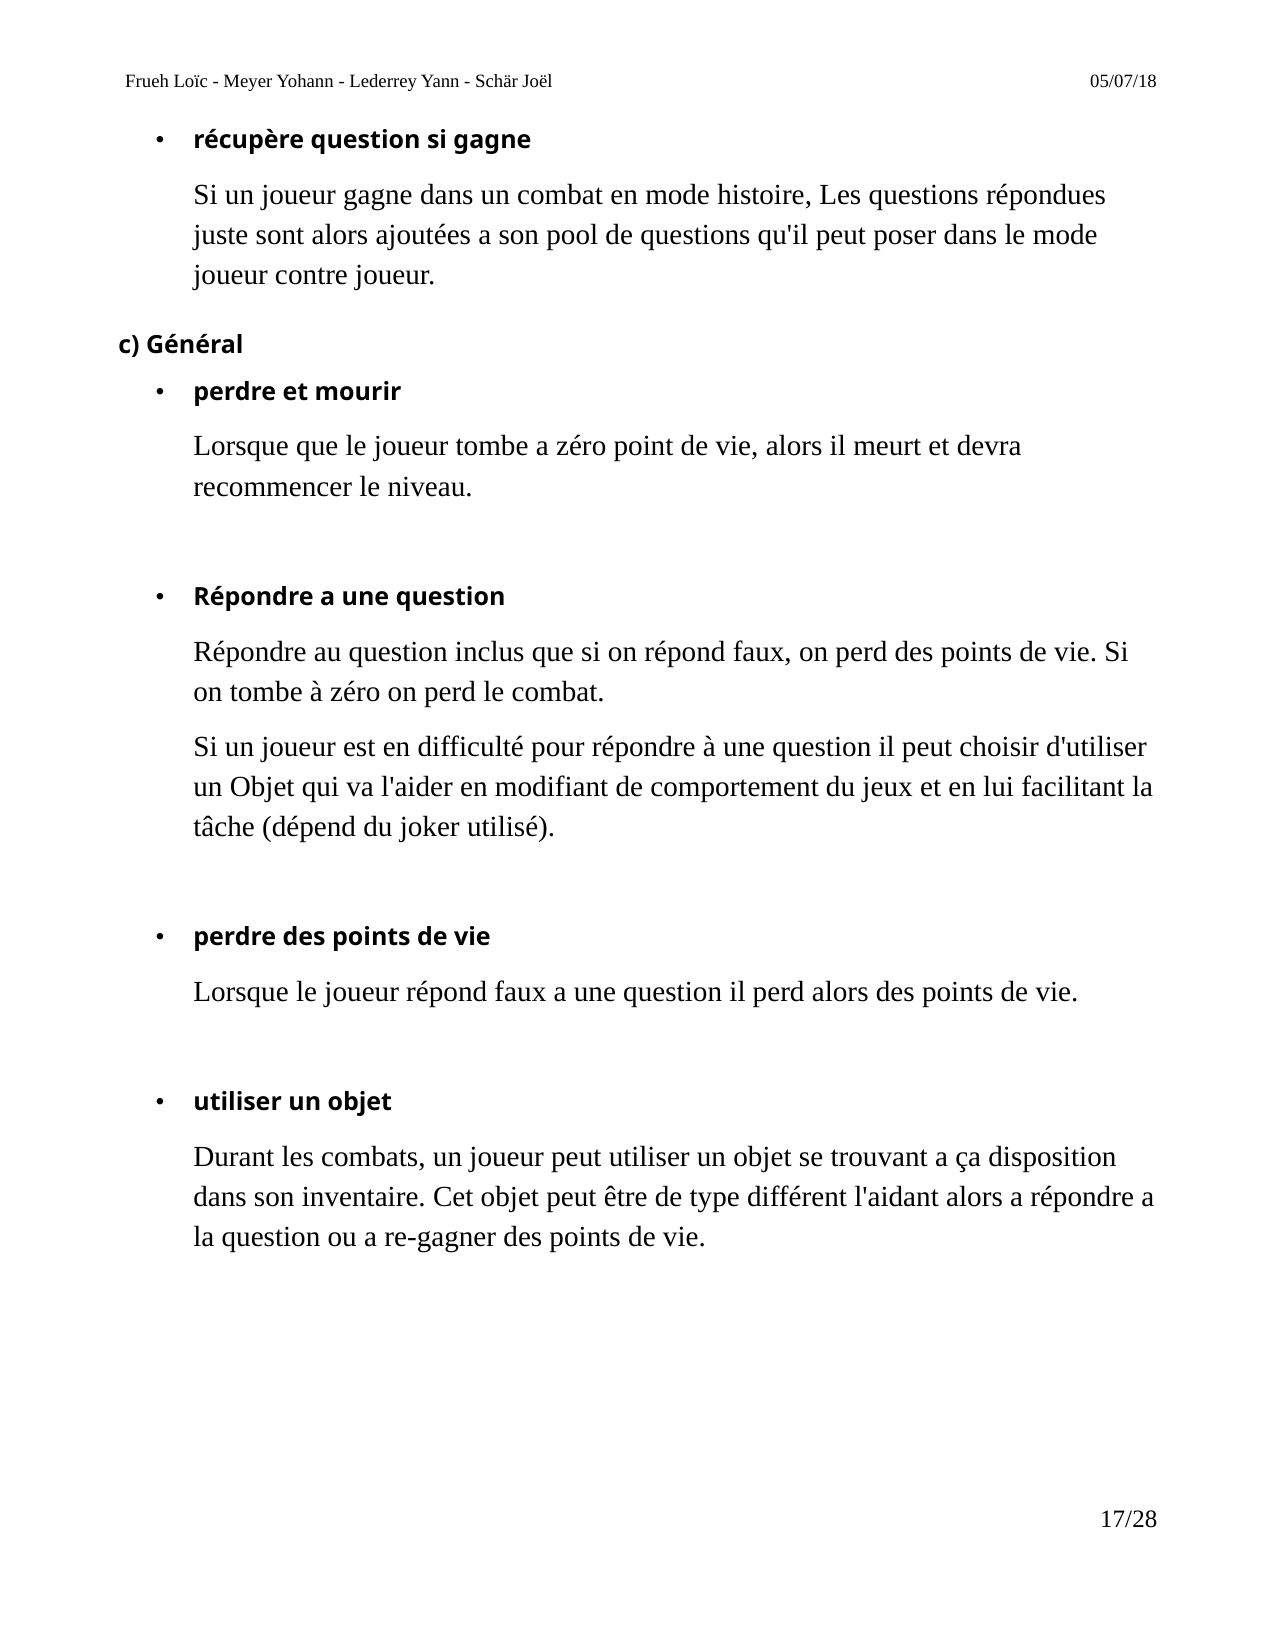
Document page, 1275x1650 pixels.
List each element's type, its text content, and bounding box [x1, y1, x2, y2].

list utiliser un objet [156, 1084, 1157, 1118]
list Lorsque que le joueur tombe a zéro point de vie, alors il meurt et devra recommencer le niveau. [156, 428, 1157, 502]
list récupère question si gagne [156, 121, 1157, 155]
list Lorsque le joueur répond faux a une question il perd alors des points de vie. [156, 974, 1157, 1008]
subtitle c) Général [118, 327, 1157, 361]
list Répondre au question inclus que si on répond faux, on perd des points de vie. Si on tombe à zéro on perd le combat. [156, 634, 1157, 707]
list Durant les combats, un joueur peut utiliser un objet se trouvant a ça disposition dans son inventaire. Cet objet peut être de type différent l'aidant alors a répondre a la question ou a re-gagner des points de vie. [156, 1139, 1157, 1253]
list Si un joueur gagne dans un combat en mode histoire, Les questions répondues juste sont alors ajoutées a son pool de questions qu'il peut poser dans le mode joueur contre joueur. [156, 177, 1157, 291]
list perdre et mourir [156, 373, 1157, 407]
list Si un joueur est en difficulté pour répondre à une question il peut choisir d'utiliser un Objet qui va l'aider en modifiant de comportement du jeux et en lui facilitant la tâche (dépend du joker utilisé). [156, 729, 1157, 843]
list perdre des points de vie [156, 919, 1157, 953]
list Répondre a une question [156, 578, 1157, 612]
